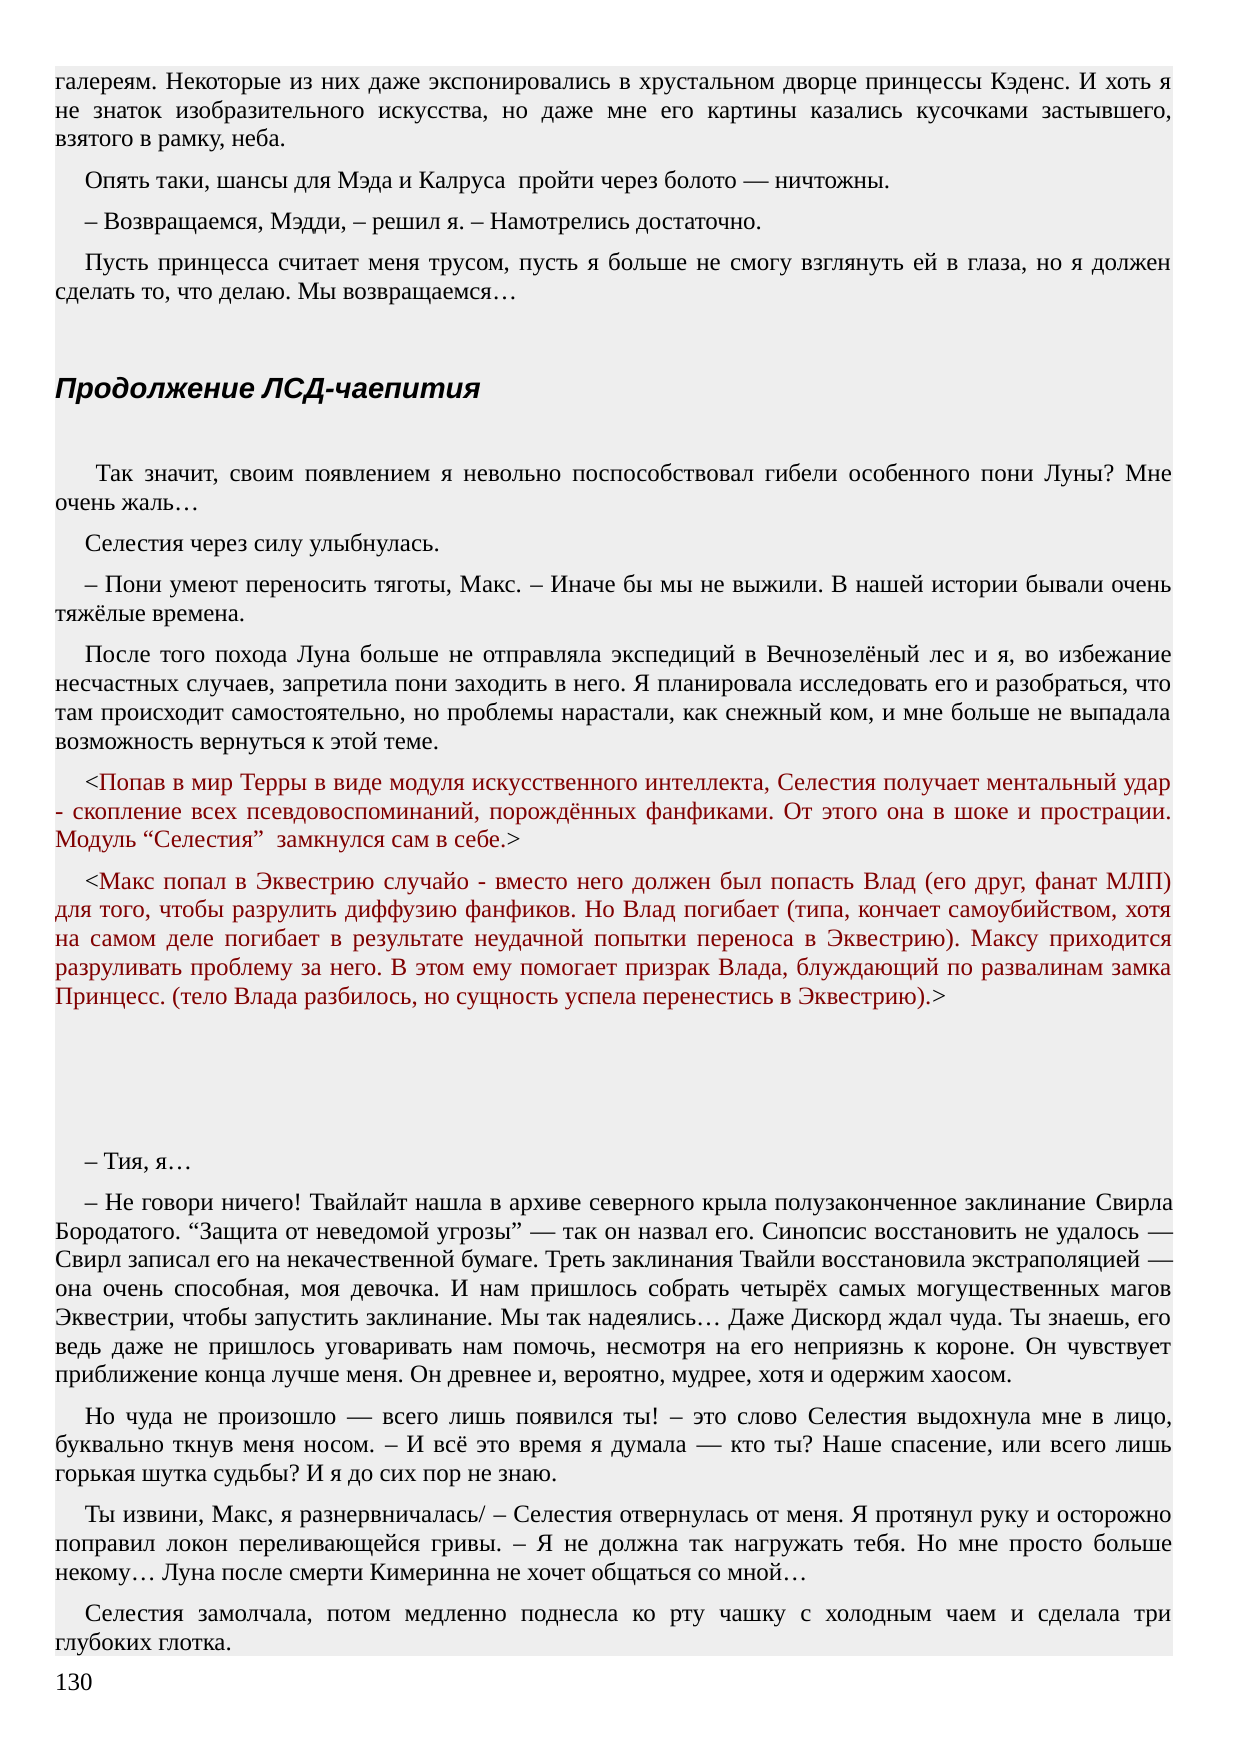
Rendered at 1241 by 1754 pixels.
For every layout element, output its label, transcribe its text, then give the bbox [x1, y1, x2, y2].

text <Макс попал в Эквестрию случайо - вместо него должен был попасть Влад (его друг, фанат МЛП) для того, чтобы разрулить диффузию фанфиков. Но Влад погибает (типа, кончает самоубийством, хотя на самом деле погибает в результате неудачной попытки переноса в Эквестрию). Максу приходится разруливать проблему за него. В этом ему помогает призрак Влада, блуждающий по развалинам замка Принцесс. (тело Влада разбилось, но сущность успела перенестись в Эквестрию).> [55, 866, 1173, 1009]
text Опять таки, шансы для Мэда и Калруса пройти через болото — ничтожны. [55, 165, 1173, 193]
text <Попав в мир Терры в виде модуля искусственного интеллекта, Селестия получает ментальный удар - скопление всех псевдовоспоминаний, порождённых фанфиками. От этого она в шоке и прострации. Модуль “Селестия” замкнулся сам в себе.> [55, 767, 1173, 853]
text Ты извини, Макс, я разнервничалась/ – Селестия отвернулась от меня. Я протянул руку и осторожно поправил локон переливающейся гривы. – Я не должна так нагружать тебя. Но мне просто больше некому… Луна после смерти Кимеринна не хочет общаться со мной… [55, 1499, 1173, 1586]
text Селестия через силу улыбнулась. [55, 528, 1173, 557]
text галереям. Некоторые из них даже экспонировались в хрустальном дворце принцессы Кэденс. И хоть я не знаток изобразительного искусства, но даже мне его картины казались кусочками застывшего, взятого в рамку, неба. [55, 66, 1173, 152]
text Селестия замолчала, потом медленно поднесла ко рту чашку с холодным чаем и сделала три глубоких глотка. [55, 1598, 1173, 1656]
text – Не говори ничего! Твайлайт нашла в архиве северного крыла полузаконченное заклинание Cвирла Бородатого. “Защита от неведомой угрозы” — так он назвал его. Синопсис восстановить не удалось — Свирл записал его на некачественной бумаге. Треть заклинания Твайли восстановила экстраполяцией — она очень способная, моя девочка. И нам пришлось собрать четырёх самых могущественных магов Эквестрии, чтобы запустить заклинание. Мы так надеялись… Даже Дискорд ждал чуда. Ты знаешь, его ведь даже не пришлось уговаривать нам помочь, несмотря на его неприязнь к короне. Он чувствует приближение конца лучше меня. Он древнее и, вероятно, мудрее, хотя и одержим хаосом. [55, 1187, 1173, 1388]
subtitle Продолжение ЛСД-чаепития [55, 371, 1173, 404]
text Так значит, своим появлением я невольно поспособствовал гибели особенного пони Луны? Мне очень жаль… [55, 458, 1173, 516]
text Но чуда не произошло — всего лишь появился ты! – это слово Селестия выдохнула мне в лицо, буквально ткнув меня носом. – И всё это время я думала — кто ты? Наше спасение, или всего лишь горькая шутка судьбы? И я до сих пор не знаю. [55, 1401, 1173, 1487]
text – Тия, я… [55, 1146, 1173, 1174]
text – Возвращаемся, Мэдди, – решил я. – Намотрелись достаточно. [55, 206, 1173, 235]
text После того похода Луна больше не отправляла экспедиций в Вечнозелёный лес и я, во избежание несчастных случаев, запретила пони заходить в него. Я планировала исследовать его и разобраться, что там происходит самостоятельно, но проблемы нарастали, как снежный ком, и мне больше не выпадала возможность вернуться к этой теме. [55, 639, 1173, 754]
text Пусть принцесса считает меня трусом, пусть я больше не смогу взглянуть ей в глаза, но я должен сделать то, что делаю. Мы возвращаемся… [55, 247, 1173, 305]
text – Пони умеют переносить тяготы, Макс. – Иначе бы мы не выжили. В нашей истории бывали очень тяжёлые времена. [55, 569, 1173, 627]
